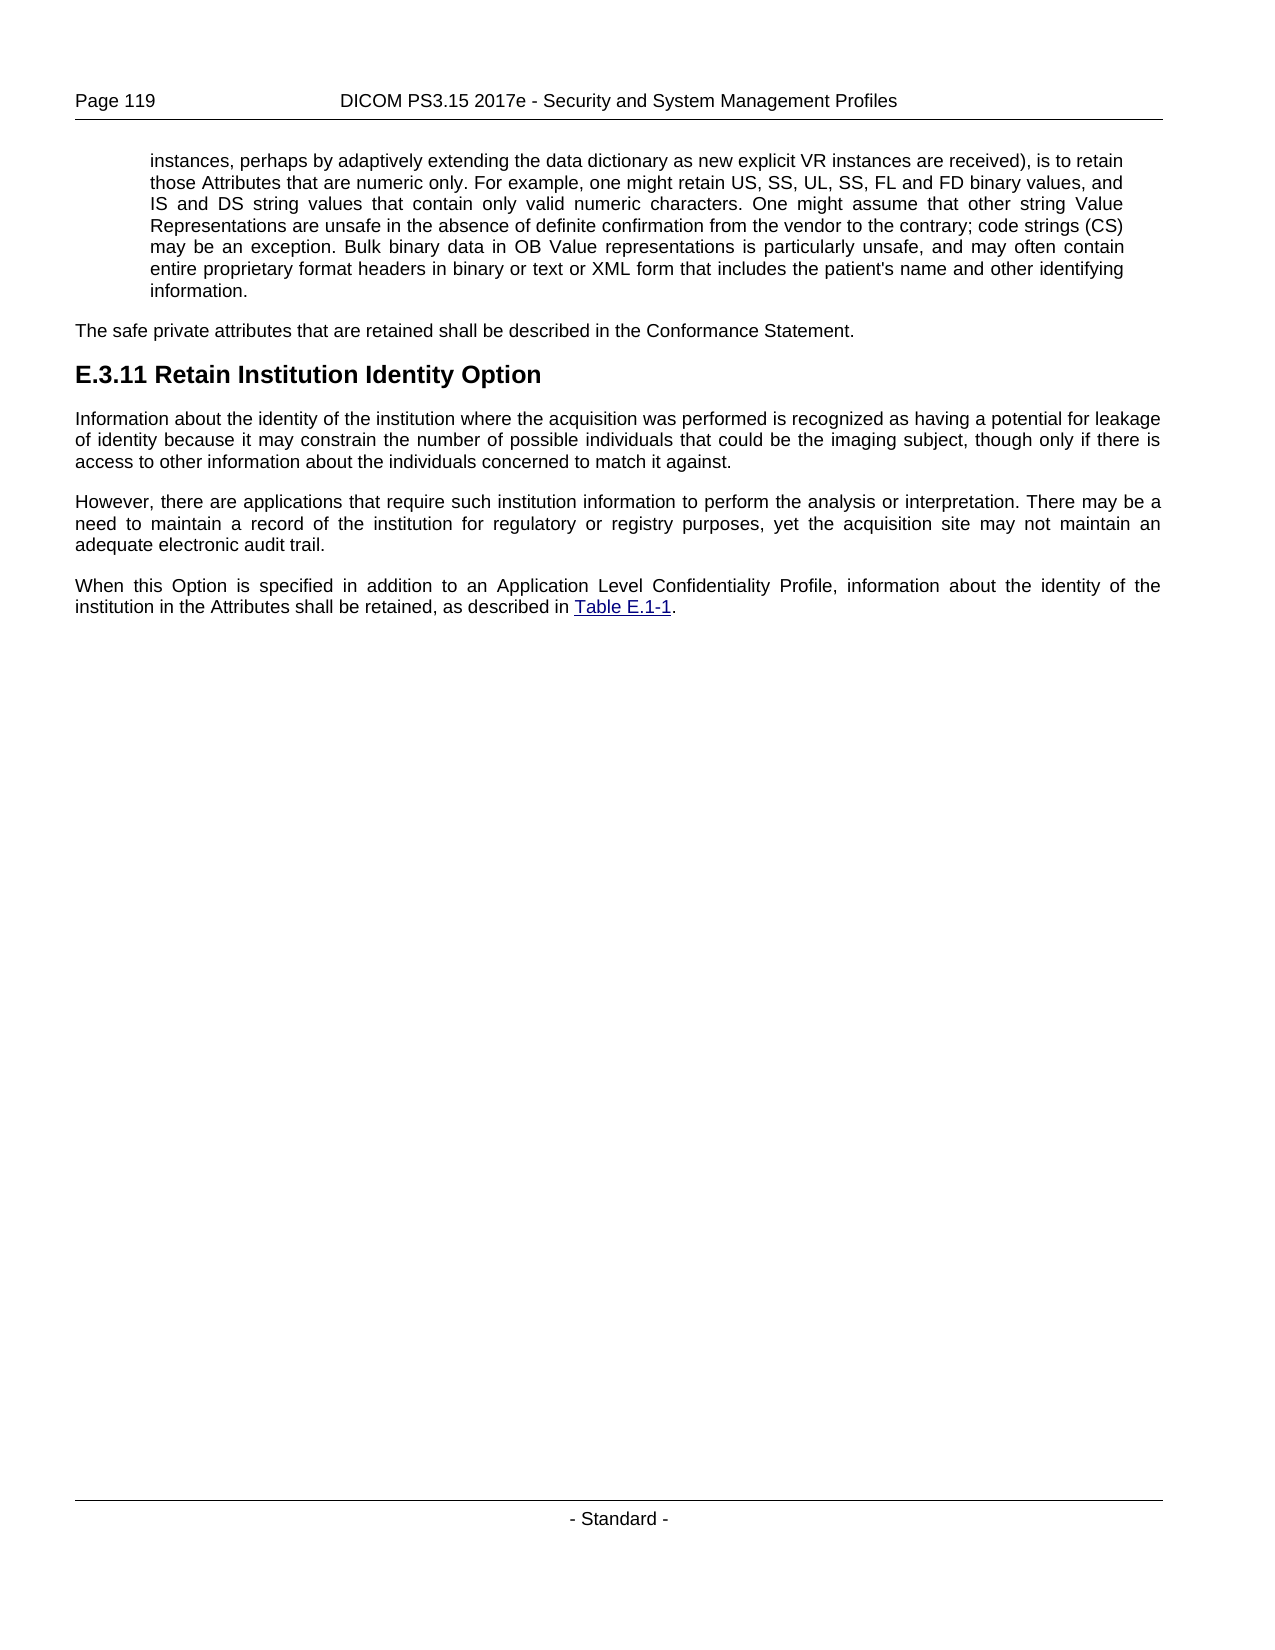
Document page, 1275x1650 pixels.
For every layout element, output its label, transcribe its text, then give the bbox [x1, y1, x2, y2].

list instances, perhaps by adaptively extending the data dictionary as new explicit VR instances are received), is to retain those Attributes that are numeric only. For example, one might retain US, SS, UL, SS, FL and FD binary values, and IS and DS string values that contain only valid numeric characters. One might assume that other string Value Representations are unsafe in the absence of definite confirmation from the vendor to the contrary; code strings (CS) may be an exception. Bulk binary data in OB Value representations is particularly unsafe, and may often contain entire proprietary format headers in binary or text or XML form that includes the patient's name and other identifying information. [112, 150, 1125, 301]
text Information about the identity of the institution where the acquisition was performed is recognized as having a potential for leakage of identity because it may constrain the number of possible individuals that could be the imaging subject, though only if there is access to other information about the individuals concerned to match it against. [75, 407, 1162, 472]
text When this Option is specified in addition to an Application Level Confidentiality Profile, information about the identity of the institution in the Attributes shall be retained, as described in Table E.1-1. [75, 574, 1162, 617]
text E.3.11 Retain Institution Identity Option [75, 360, 1162, 389]
text However, there are applications that require such institution information to perform the analysis or interpretation. There may be a need to maintain a record of the institution for regulatory or registry purposes, yet the acquisition site may not maintain an adequate electronic audit trail. [75, 491, 1162, 556]
text The safe private attributes that are retained shall be described in the Conformance Statement. [75, 320, 1162, 341]
